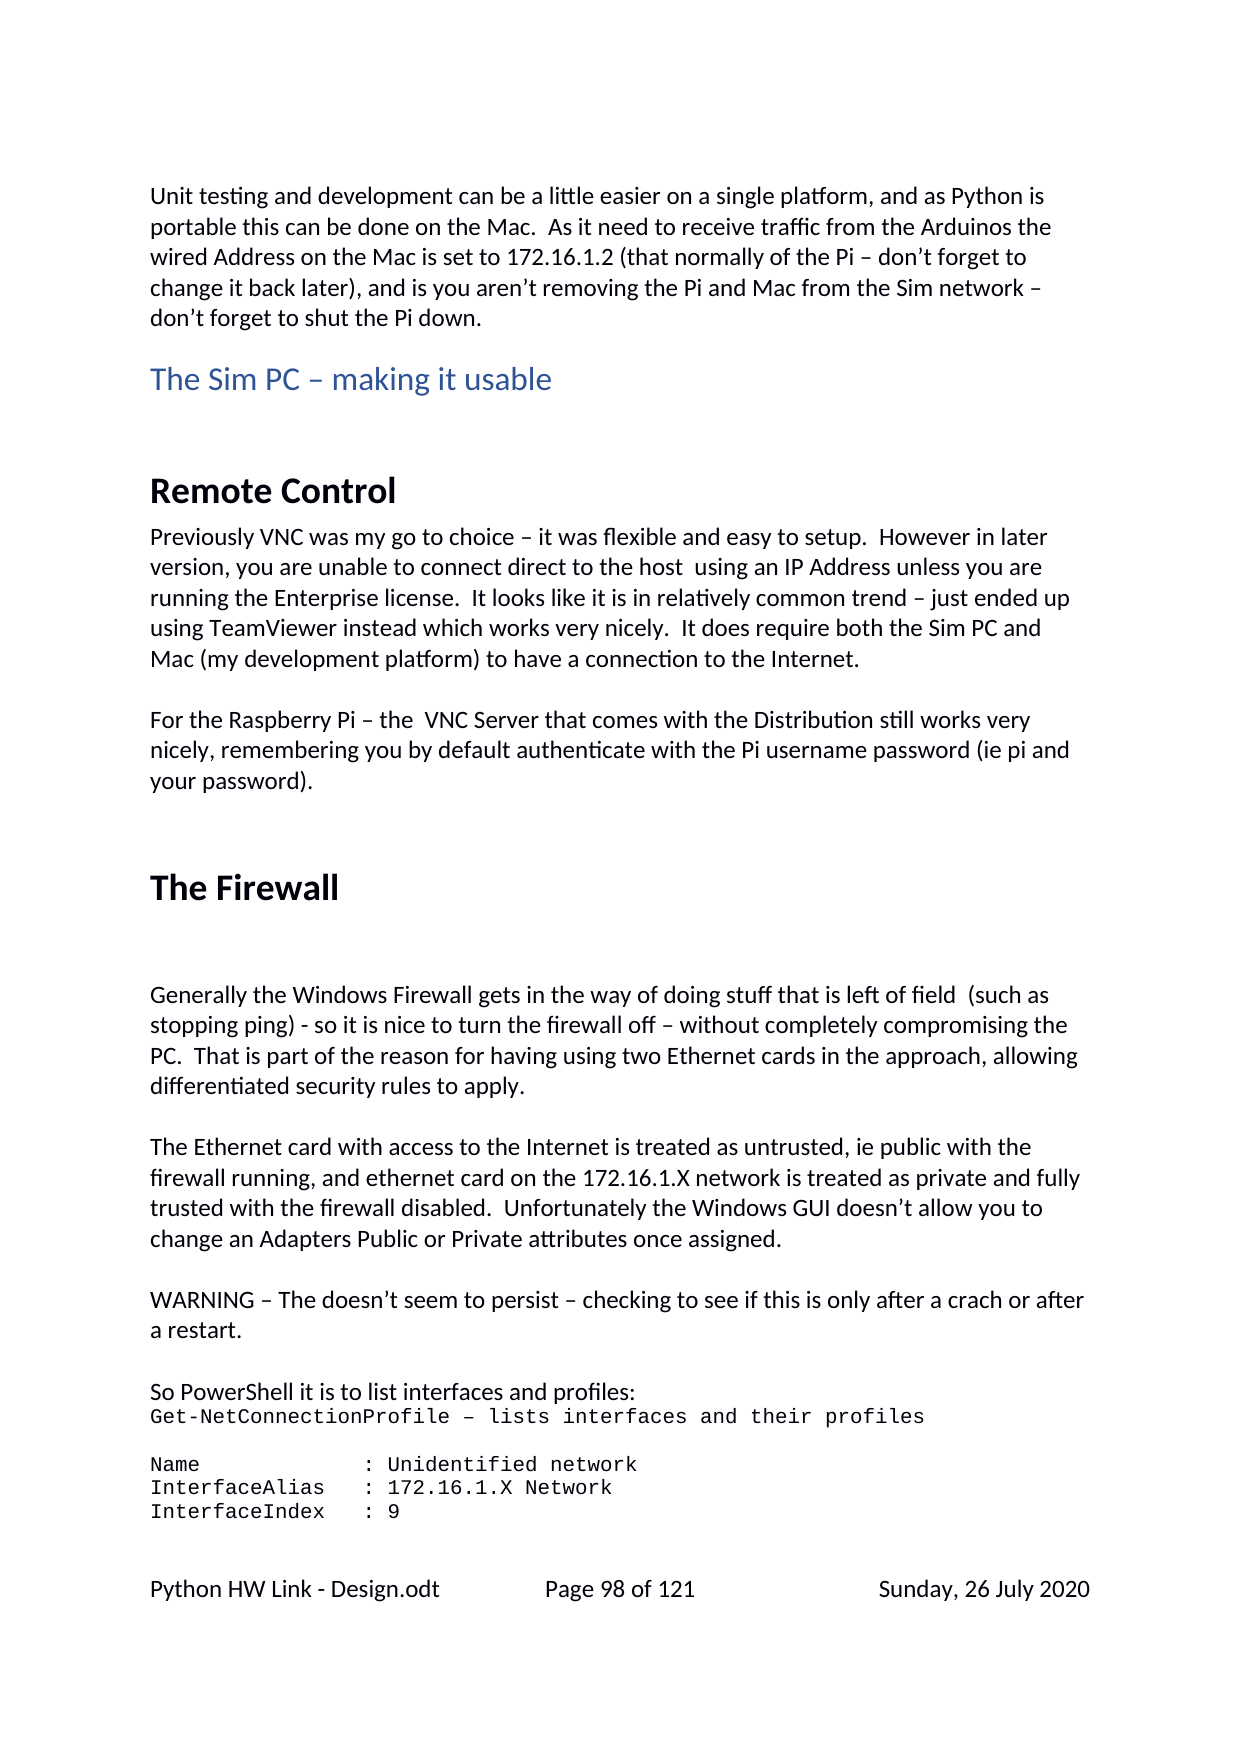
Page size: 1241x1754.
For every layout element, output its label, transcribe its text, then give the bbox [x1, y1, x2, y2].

text Get-NetConnectionProfile – lists interfaces and their profiles [150, 1406, 1090, 1430]
text Previously VNC was my go to choice – it was flexible and easy to setup. However in later version, you are unable to connect direct to the host using an IP Address unless you are running the Enterprise license. It looks like it is in relatively common trend – just ended up using TeamViewer instead which works very nicely. It does require both the Sim PC and Mac (my development platform) to have a connection to the Internet. [150, 521, 1090, 674]
text InterfaceAlias : 172.16.1.X Network [150, 1477, 1090, 1501]
subtitle The Firewall [150, 864, 1090, 909]
text InterfaceIndex : 9 [150, 1501, 1090, 1524]
subtitle The Sim PC – making it usable [150, 358, 1090, 399]
subtitle Remote Control [150, 467, 1090, 513]
text Generally the Windows Firewall gets in the way of doing stuff that is left of field (such as stopping ping) - so it is nice to turn the firewall off – without completely compromising the PC. That is part of the reason for having using two Ethernet cards in the approach, allowing differentiated security rules to apply. [150, 979, 1090, 1101]
text Unit testing and development can be a little easier on a single platform, and as Python is portable this can be done on the Mac. As it need to receive traffic from the Arduinos the wired Address on the Mac is set to 172.16.1.2 (that normally of the Pi – don’t forget to change it back later), and is you aren’t removing the Pi and Mac from the Sim network – don’t forget to shut the Pi down. [150, 181, 1090, 333]
text The Ethernet card with access to the Internet is treated as untrusted, ie public with the firewall running, and ethernet card on the 172.16.1.X network is treated as private and fully trusted with the firewall disabled. Unfortunately the Windows GUI doesn’t allow you to change an Adapters Public or Private attributes once assigned. [150, 1132, 1090, 1254]
text So PowerShell it is to list interfaces and profiles: [150, 1376, 1090, 1406]
text Name : Unidentified network [150, 1453, 1090, 1477]
text WARNING – The doesn’t seem to persist – checking to see if this is only after a crach or after a restart. [150, 1284, 1090, 1345]
text For the Raspberry Pi – the VNC Server that comes with the Distribution still works very nicely, remembering you by default authenticate with the Pi username password (ie pi and your password). [150, 704, 1090, 796]
